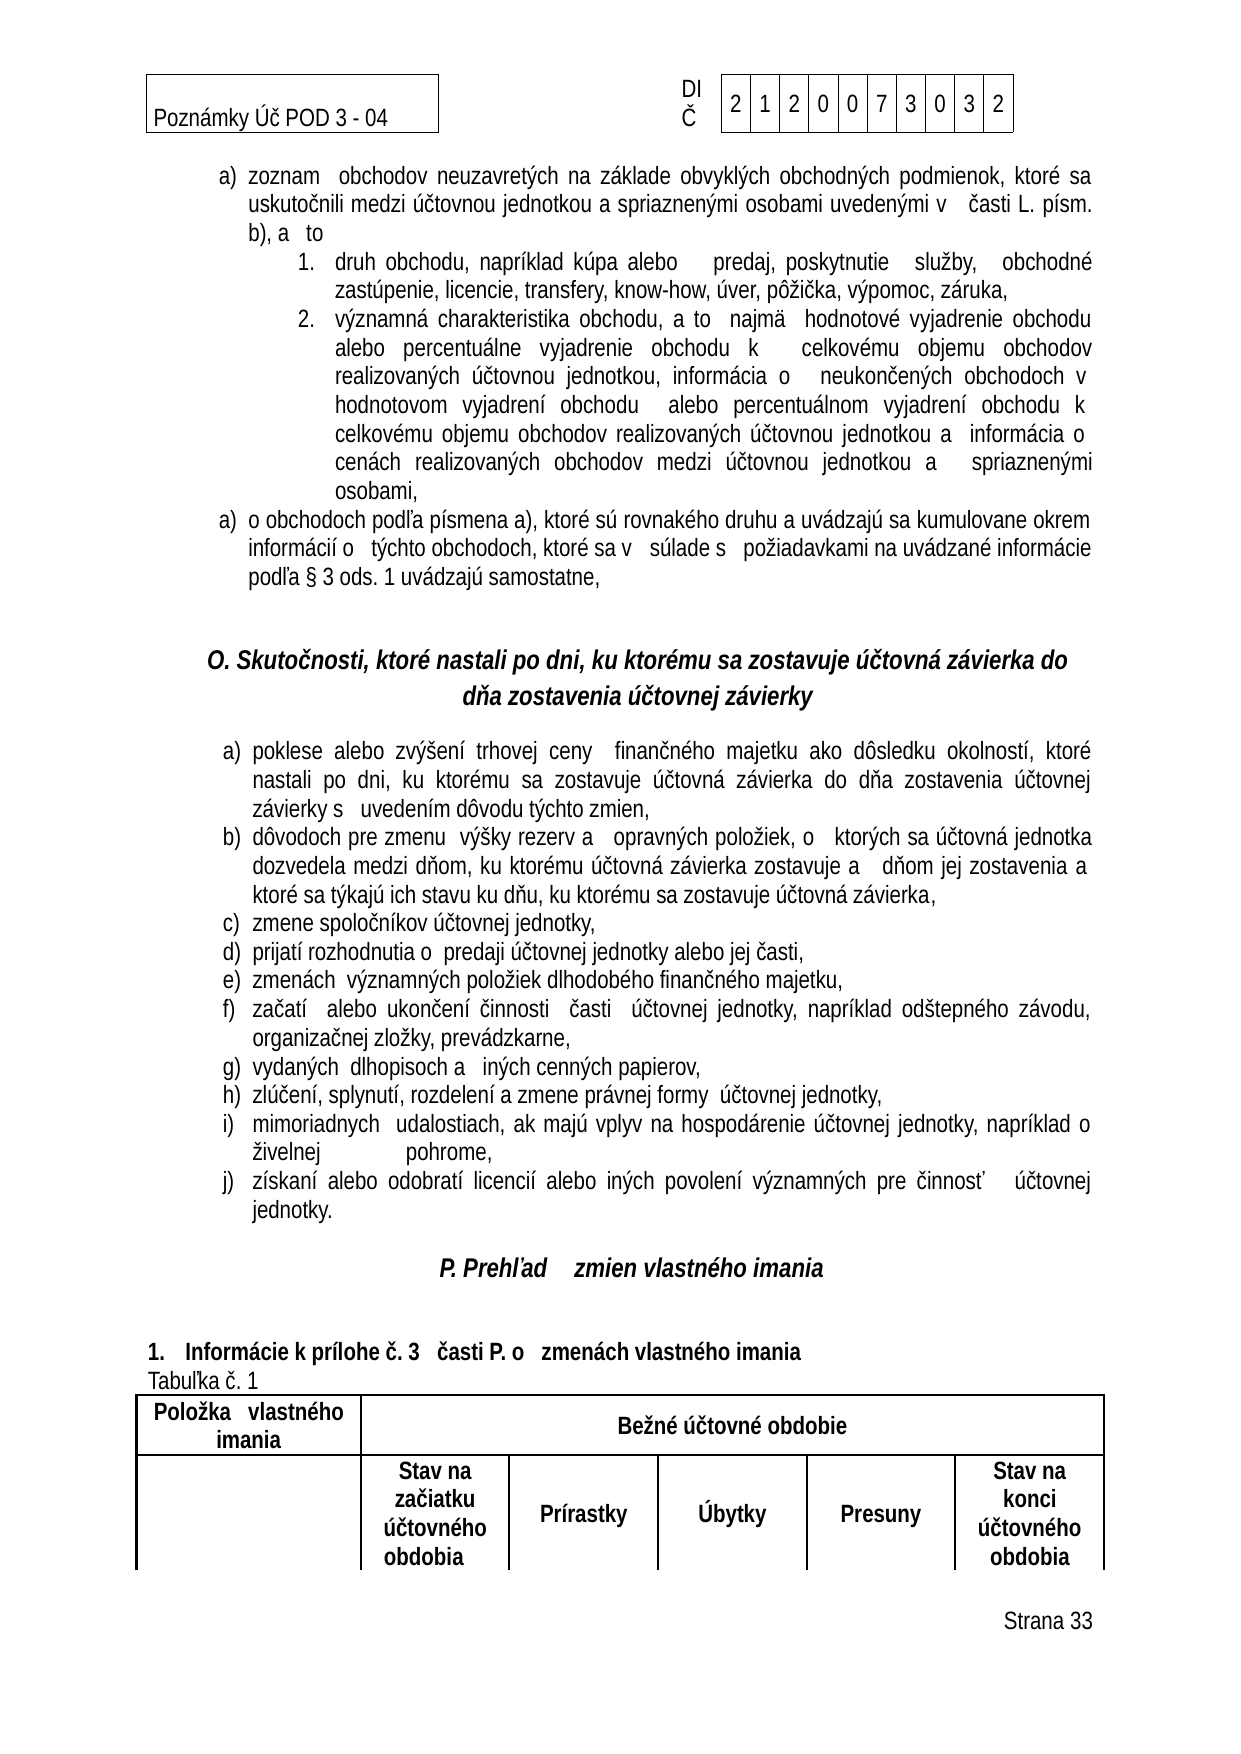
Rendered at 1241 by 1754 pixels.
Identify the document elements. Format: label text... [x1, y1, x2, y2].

list prijatí rozhodnutia o predaji účtovnej jednotky alebo jej časti, [223, 937, 1093, 966]
table_header Položka vlastného imania [138, 1396, 360, 1454]
table_cell Presuny [808, 1456, 954, 1570]
list významná charakteristika obchodu, a to najmä hodnotové vyjadrenie obchodu alebo percentuálne vyjadrenie obchodu k celkovému objemu obchodov realizovaných účtovnou jednotkou, informácia o neukončených obchodoch v hodnotovom vyjadrení obchodu alebo percentuálnom vyjadrení obchodu k celkovému objemu obchodov realizovaných účtovnou jednotkou a informácia o cenách realizovaných obchodov medzi účtovnou jednotkou a spriaznenými osobami, [298, 304, 1093, 504]
table_cell Prírastky [510, 1456, 657, 1570]
list začatí alebo ukončení činnosti časti účtovnej jednotky, napríklad odštepného závodu, organizačnej zložky, prevádzkarne, [223, 994, 1093, 1051]
text P. Prehľad zmien vlastného imania [185, 1252, 1093, 1283]
list vydaných dlhopisoch a iných cenných papierov, [223, 1051, 1093, 1080]
list zmenách významných položiek dlhodobého finančného majetku, [223, 966, 1093, 994]
list získaní alebo odobratí licencií alebo iných povolení významných pre činnosť účtovnej jednotky. [223, 1166, 1093, 1223]
table_header Bežné účtovné obdobie [362, 1396, 1103, 1454]
list druh obchodu, napríklad kúpa alebo predaj, poskytnutie služby, obchodné zastúpenie, licencie, transfery, know-how, úver, pôžička, výpomoc, záruka, [298, 247, 1093, 304]
list zmene spoločníkov účtovnej jednotky, [223, 908, 1093, 937]
list Informácie k prílohe č. 3 časti P. o zmenách vlastného imania [148, 1337, 1093, 1366]
list o obchodoch podľa písmena a), ktoré sú rovnakého druhu a uvádzajú sa kumulovane okrem informácií o týchto obchodoch, ktoré sa v súlade s požiadavkami na uvádzané informácie podľa § 3 ods. 1 uvádzajú samostatne, [218, 504, 1093, 591]
list poklese alebo zvýšení trhovej ceny finančného majetku ako dôsledku okolností, ktoré nastali po dni, ku ktorému sa zostavuje účtovná závierka do dňa zostavenia účtovnej závierky s uvedením dôvodu týchto zmien, [223, 736, 1093, 822]
list dôvodoch pre zmenu výšky rezerv a opravných položiek, o ktorých sa účtovná jednotka dozvedela medzi dňom, ku ktorému účtovná závierka zostavuje a dňom jej zostavenia a ktoré sa týkajú ich stavu ku dňu, ku ktorému sa zostavuje účtovná závierka, [223, 822, 1093, 908]
table_cell Úbytky [659, 1456, 806, 1570]
list zlúčení, splynutí, rozdelení a zmene právnej formy účtovnej jednotky, [223, 1080, 1093, 1109]
text Tabuľka č. 1 [148, 1366, 1093, 1394]
table_cell Stav na začiatku účtovného obdobia [362, 1456, 508, 1570]
list mimoriadnych udalostiach, ak majú vplyv na hospodárenie účtovnej jednotky, napríklad o živelnej pohrome, [223, 1109, 1093, 1166]
table_cell Stav na konci účtovného obdobia [956, 1456, 1103, 1570]
list zoznam obchodov neuzavretých na základe obvyklých obchodných podmienok, ktoré sa uskutočnili medzi účtovnou jednotkou a spriaznenými osobami uvedenými v časti L. písm. b), a to [218, 161, 1093, 247]
text O. Skutočnosti, ktoré nastali po dni, ku ktorému sa zostavuje účtovná závierka do dňa zostavenia účtovnej závierky [185, 644, 1093, 711]
table_cell [138, 1456, 360, 1570]
